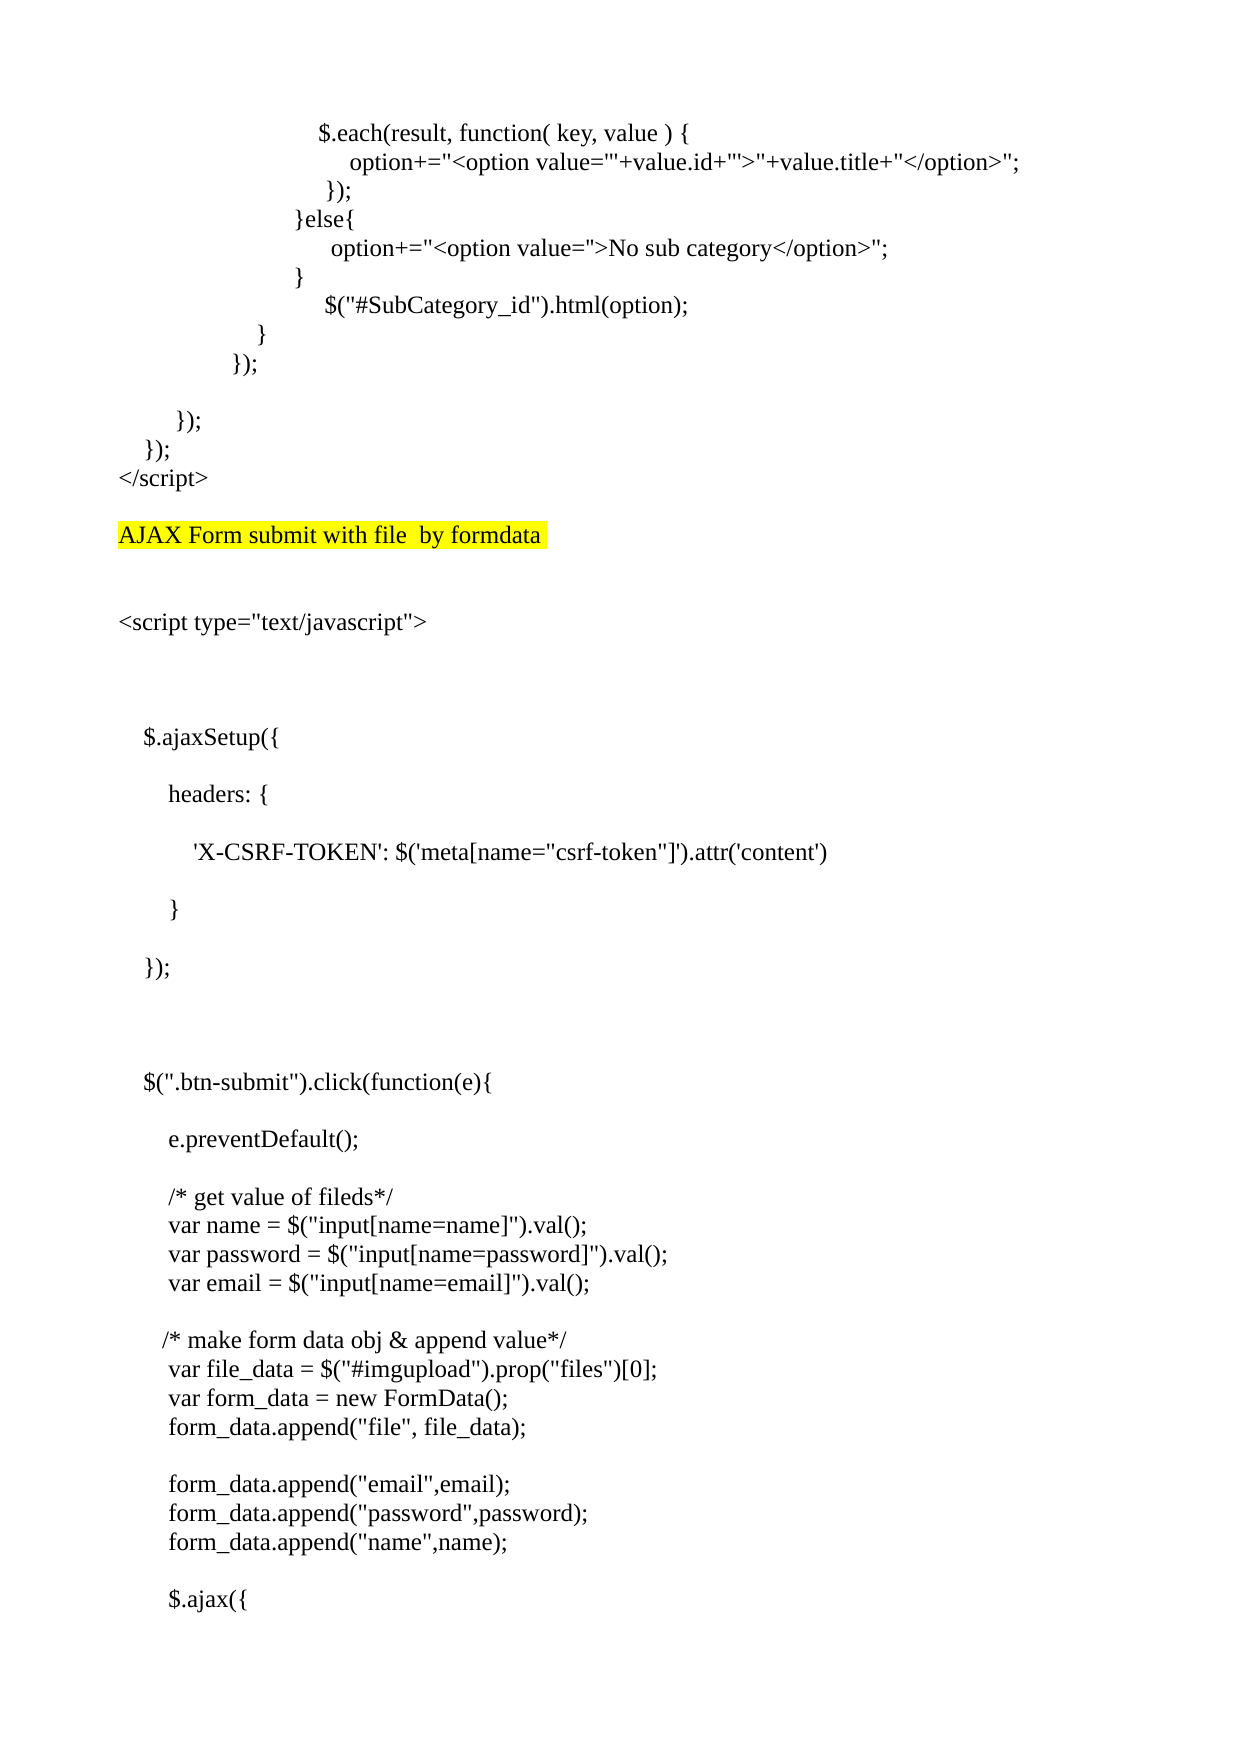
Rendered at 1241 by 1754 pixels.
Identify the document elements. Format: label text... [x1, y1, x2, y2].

text var email = $("input[name=email]").val(); [118, 1268, 1122, 1297]
text /* get value of fileds*/ [118, 1182, 1122, 1211]
text headers: { [118, 779, 1122, 808]
text AJAX Form submit with file by formdata [118, 521, 1122, 549]
text var name = $("input[name=name]").val(); [118, 1211, 1122, 1239]
text }); [118, 406, 1122, 434]
text $.ajax({ [118, 1584, 1122, 1613]
text } [118, 262, 1122, 291]
text $.ajaxSetup({ [118, 722, 1122, 751]
text <script type="text/javascript"> [118, 607, 1122, 636]
text /* make form data obj & append value*/ [118, 1326, 1122, 1354]
text } [118, 894, 1122, 923]
text form_data.append("email",email); [118, 1469, 1122, 1498]
text } [118, 319, 1122, 348]
text e.preventDefault(); [118, 1124, 1122, 1153]
text }); [118, 176, 1122, 204]
text option+="<option value='"+value.id+"'>"+value.title+"</option>"; [118, 147, 1122, 176]
text var password = $("input[name=password]").val(); [118, 1239, 1122, 1268]
text }else{ [118, 204, 1122, 233]
text $.each(result, function( key, value ) { [118, 118, 1122, 147]
text form_data.append("file", file_data); [118, 1412, 1122, 1441]
text }); [118, 348, 1122, 377]
text </script> [118, 463, 1122, 492]
text $(".btn-submit").click(function(e){ [118, 1067, 1122, 1096]
text }); [118, 434, 1122, 463]
text var form_data = new FormData(); [118, 1383, 1122, 1412]
text form_data.append("name",name); [118, 1527, 1122, 1556]
text $("#SubCategory_id").html(option); [118, 291, 1122, 319]
text var file_data = $("#imgupload").prop("files")[0]; [118, 1354, 1122, 1383]
text form_data.append("password",password); [118, 1498, 1122, 1527]
text option+="<option value=''>No sub category</option>"; [118, 233, 1122, 262]
text }); [118, 952, 1122, 981]
text 'X-CSRF-TOKEN': $('meta[name="csrf-token"]').attr('content') [118, 837, 1122, 866]
